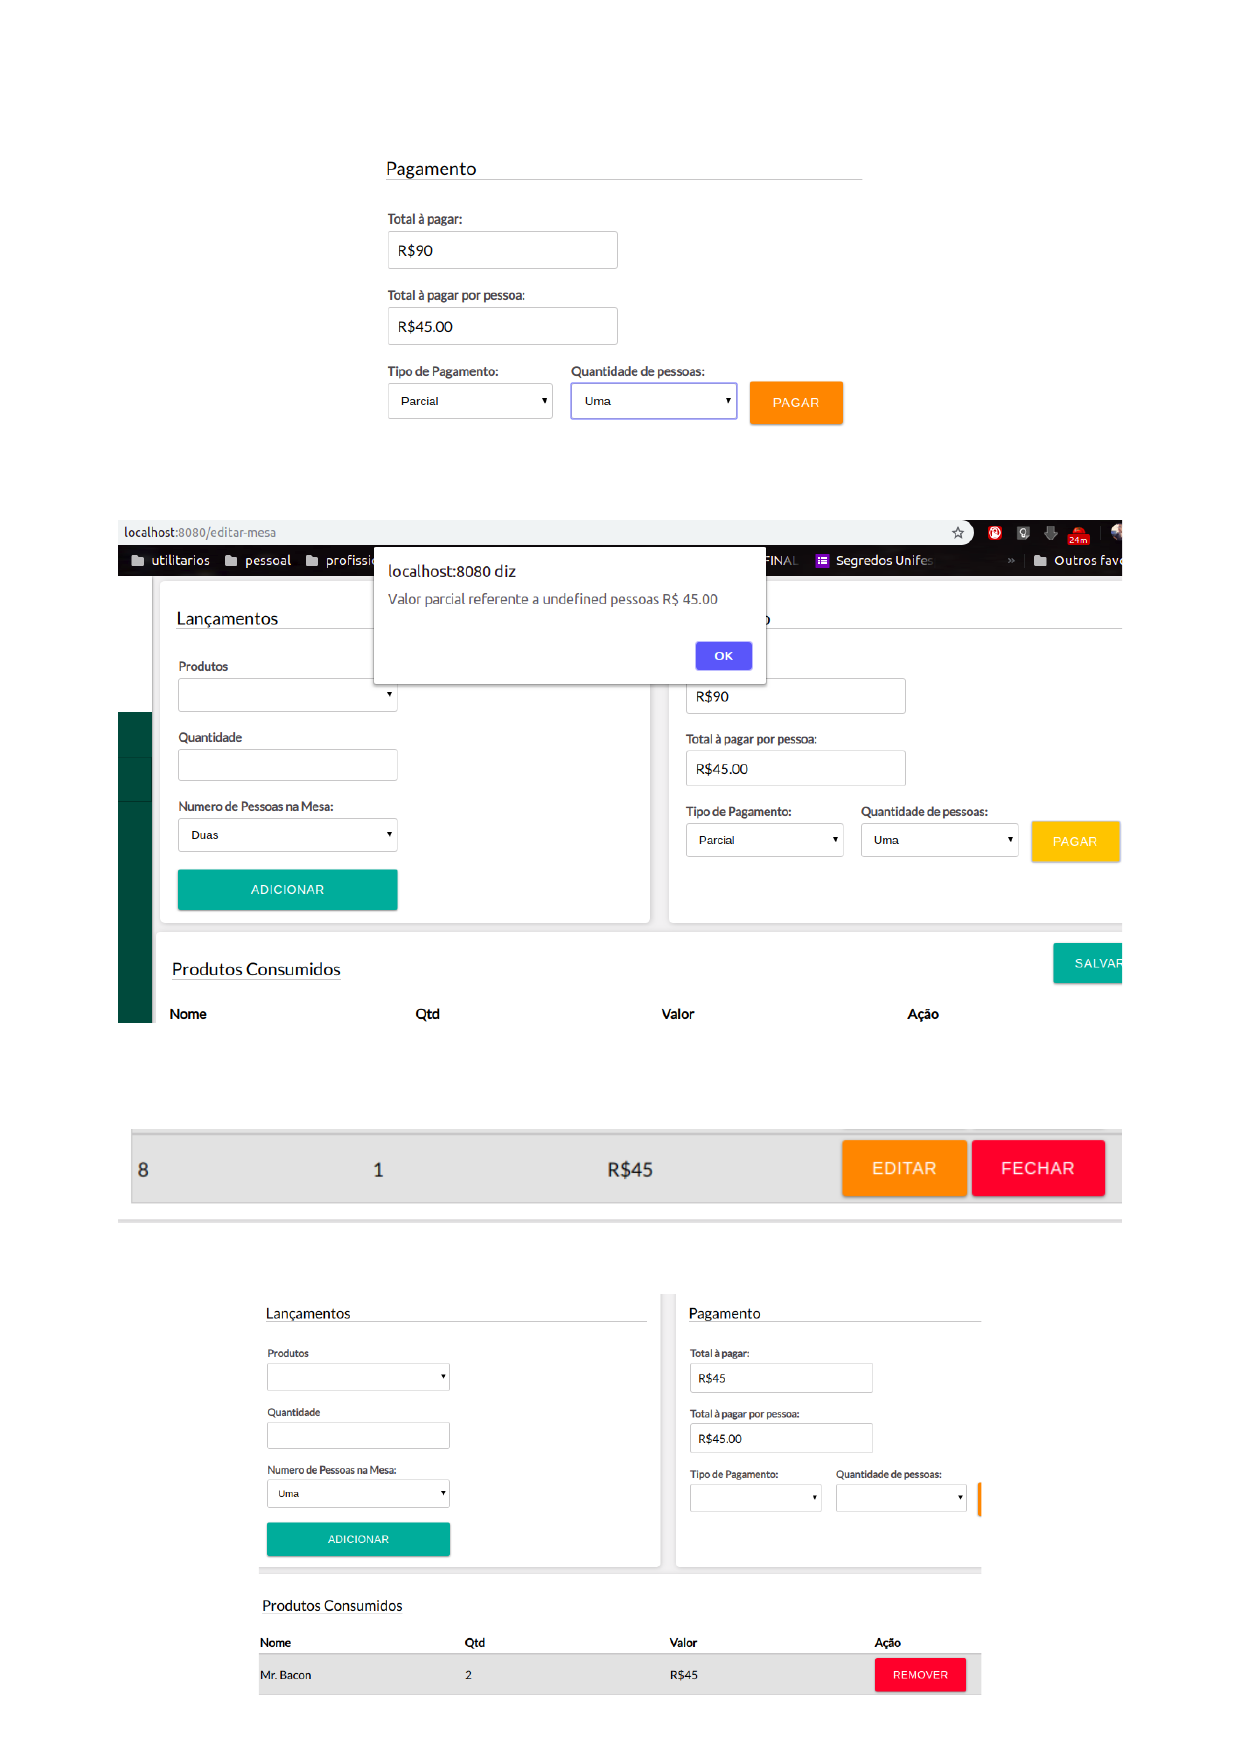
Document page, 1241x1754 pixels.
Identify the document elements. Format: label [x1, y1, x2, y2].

picture [118, 520, 1123, 1023]
picture [377, 147, 863, 482]
picture [118, 1129, 1122, 1223]
picture [258, 1294, 982, 1697]
